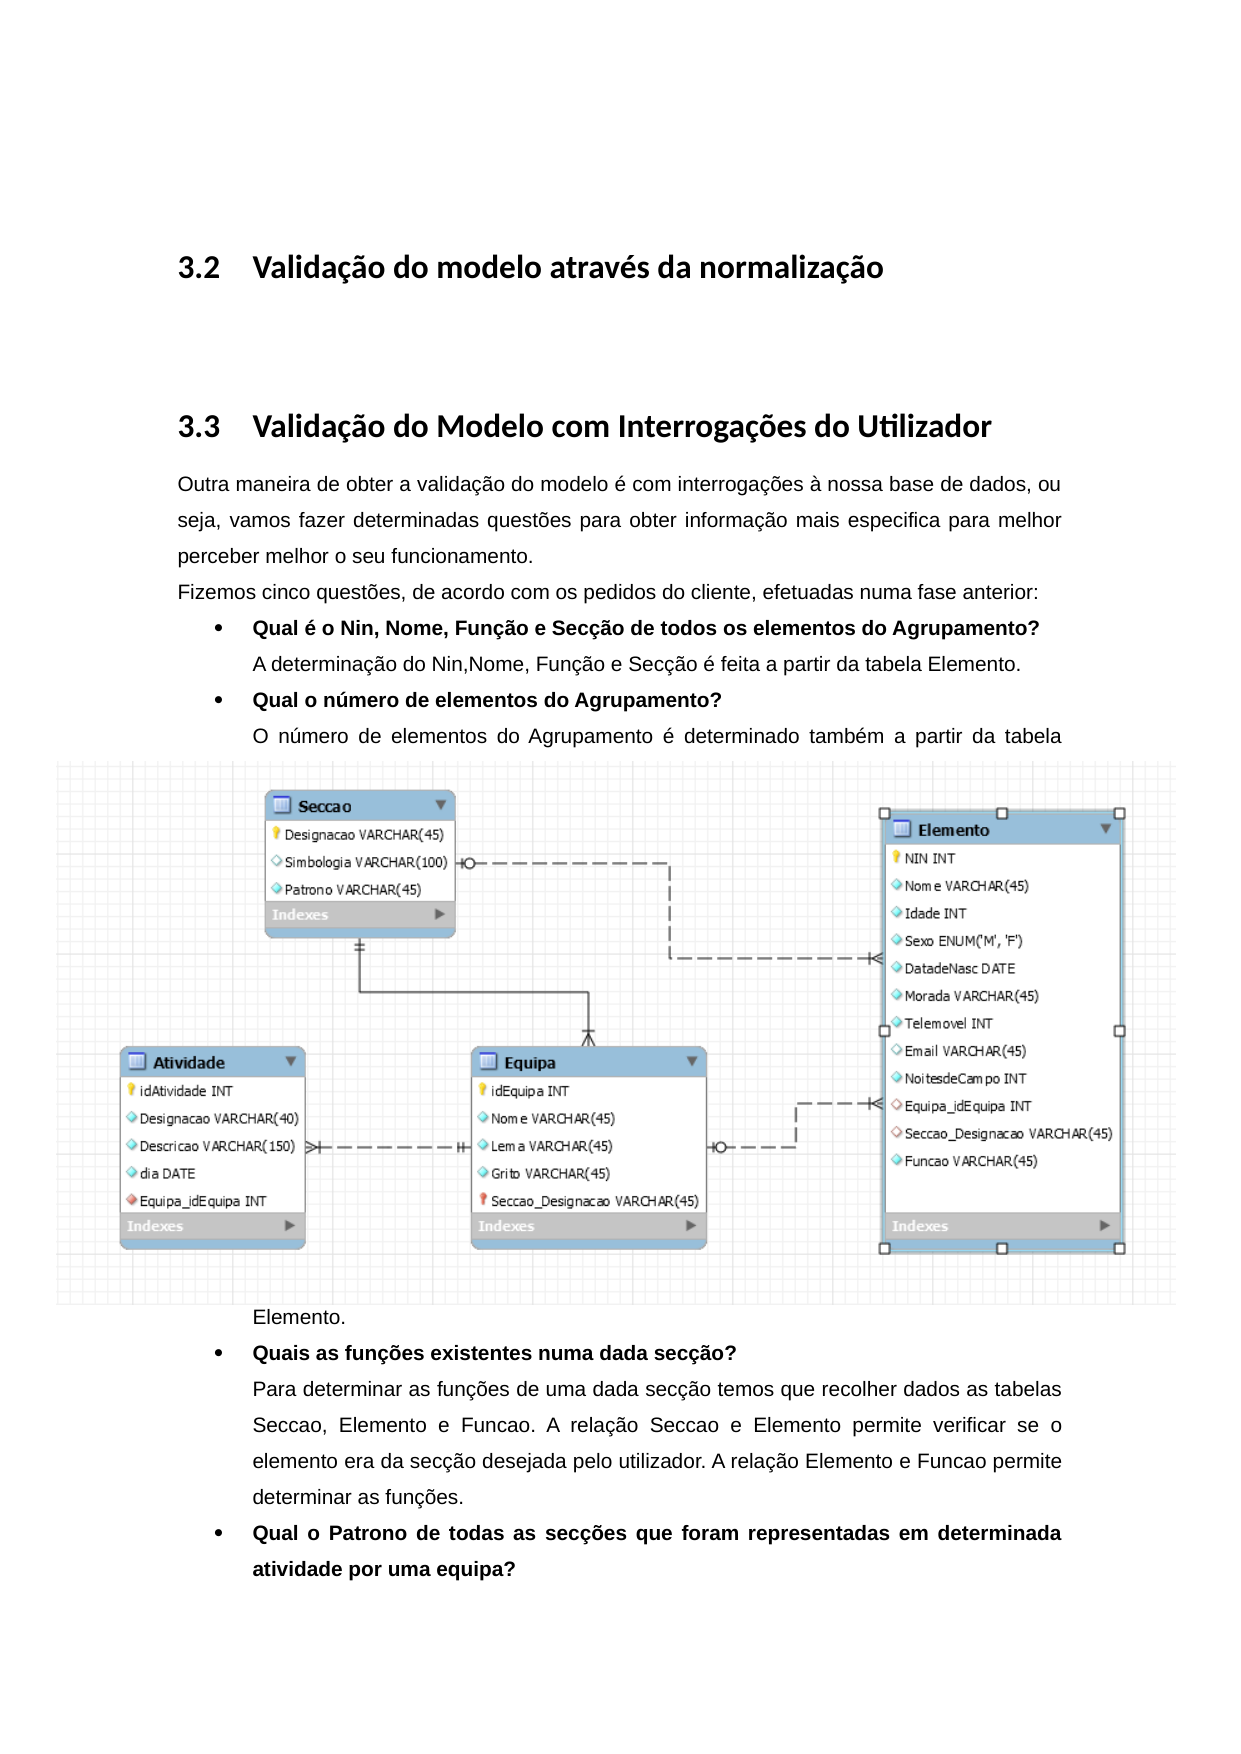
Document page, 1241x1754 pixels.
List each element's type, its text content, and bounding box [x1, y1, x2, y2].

text O número de elementos do Agrupamento é determinado também a partir da tabela [252, 724, 1063, 761]
list Qual o Patrono de todas as secções que foram representadas em determinada atividade por uma equipa? [215, 1521, 1063, 1581]
list Validação do Modelo com Interrogações do Utilizador [177, 405, 1063, 445]
text Fizemos cinco questões, de acordo com os pedidos do cliente, efetuadas numa fase anterior: [177, 580, 1063, 604]
picture [56, 761, 1176, 1305]
list Qual o número de elementos do Agrupamento? [215, 688, 1063, 712]
text Outra maneira de obter a validação do modelo é com interrogações à nossa base de dados, ou seja, vamos fazer determinadas questões para obter informação mais especifica para melhor perceber melhor o seu funcionamento. [177, 472, 1063, 568]
text A determinação do Nin,Nome, Função e Secção é feita a partir da tabela Elemento. [252, 652, 1063, 676]
list Validação do modelo através da normalização [177, 246, 1063, 287]
list Qual é o Nin, Nome, Função e Secção de todos os elementos do Agrupamento? [215, 616, 1063, 640]
list Quais as funções existentes numa dada secção? [215, 1341, 1063, 1365]
text Elemento. [252, 1305, 1063, 1329]
text Para determinar as funções de uma dada secção temos que recolher dados as tabelas Seccao, Elemento e Funcao. A relação Seccao e Elemento permite verificar se o elemento era da secção desejada pelo utilizador. A relação Elemento e Funcao permite determinar as funções. [252, 1377, 1063, 1509]
